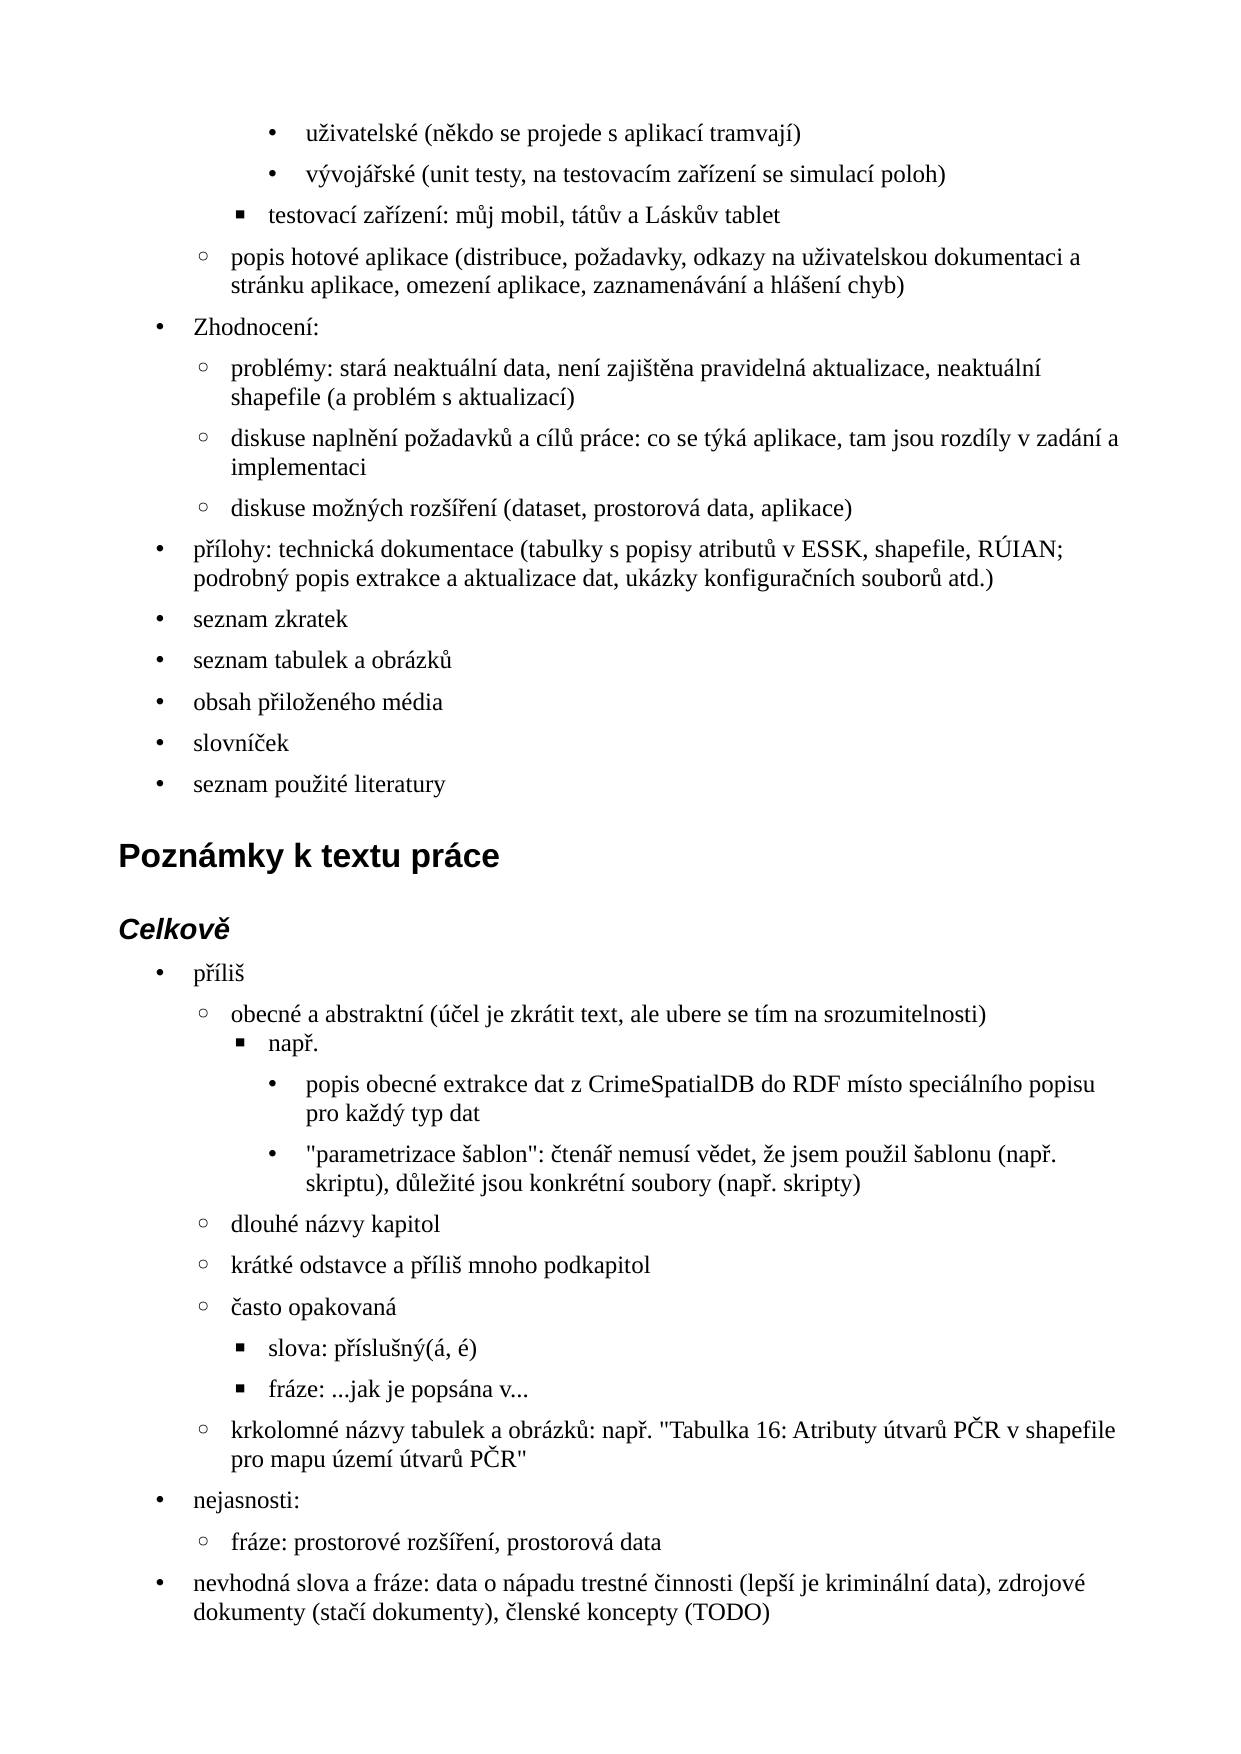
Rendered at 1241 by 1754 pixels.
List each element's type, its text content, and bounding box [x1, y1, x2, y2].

list diskuse naplnění požadavků a cílů práce: co se týká aplikace, tam jsou rozdíly v zadání a implementaci [193, 423, 1122, 481]
list uživatelské (někdo se projede s aplikací tramvají) [268, 118, 1122, 147]
list popis hotové aplikace (distribuce, požadavky, odkazy na uživatelskou dokumentaci a stránku aplikace, omezení aplikace, zaznamenávání a hlášení chyb) [193, 242, 1122, 299]
list seznam použité literatury [156, 769, 1122, 798]
list obecné a abstraktní (účel je zkrátit text, ale ubere se tím na srozumitelnosti) [193, 999, 1122, 1028]
list např. [231, 1028, 1122, 1057]
list fráze: ...jak je popsána v... [231, 1374, 1122, 1403]
list obsah přiloženého média [156, 687, 1122, 716]
list problémy: stará neaktuální data, není zajištěna pravidelná aktualizace, neaktuální shapefile (a problém s aktualizací) [193, 353, 1122, 411]
list příliš [156, 958, 1122, 987]
list často opakovaná [193, 1292, 1122, 1320]
list diskuse možných rozšíření (dataset, prostorová data, aplikace) [193, 493, 1122, 522]
list nevhodná slova a fráze: data o nápadu trestné činnosti (lepší je kriminální data), zdrojové dokumenty (stačí dokumenty), členské koncepty (TODO) [156, 1568, 1122, 1625]
list popis obecné extrakce dat z CrimeSpatialDB do RDF místo speciálního popisu pro každý typ dat [268, 1069, 1122, 1127]
list dlouhé názvy kapitol [193, 1209, 1122, 1238]
list krkolomné názvy tabulek a obrázků: např. "Tabulka 16: Atributy útvarů PČR v shapefile pro mapu území útvarů PČR" [193, 1415, 1122, 1473]
list fráze: prostorové rozšíření, prostorová data [193, 1527, 1122, 1555]
subtitle Poznámky k textu práce [118, 836, 1122, 874]
list "parametrizace šablon": čtenář nemusí vědet, že jsem použil šablonu (např. skriptu), důležité jsou konkrétní soubory (např. skripty) [268, 1139, 1122, 1197]
list seznam zkratek [156, 604, 1122, 633]
list Zhodnocení: [156, 312, 1122, 341]
list přílohy: technická dokumentace (tabulky s popisy atributů v ESSK, shapefile, RÚIAN; podrobný popis extrakce a aktualizace dat, ukázky konfiguračních souborů atd.) [156, 534, 1122, 592]
list slovníček [156, 728, 1122, 757]
list nejasnosti: [156, 1485, 1122, 1514]
subtitle Celkově [118, 912, 1122, 945]
list testovací zařízení: můj mobil, tátův a Láskův tablet [231, 201, 1122, 229]
list vývojářské (unit testy, na testovacím zařízení se simulací poloh) [268, 159, 1122, 188]
list krátké odstavce a příliš mnoho podkapitol [193, 1250, 1122, 1279]
list seznam tabulek a obrázků [156, 646, 1122, 674]
list slova: příslušný(á, é) [231, 1333, 1122, 1362]
